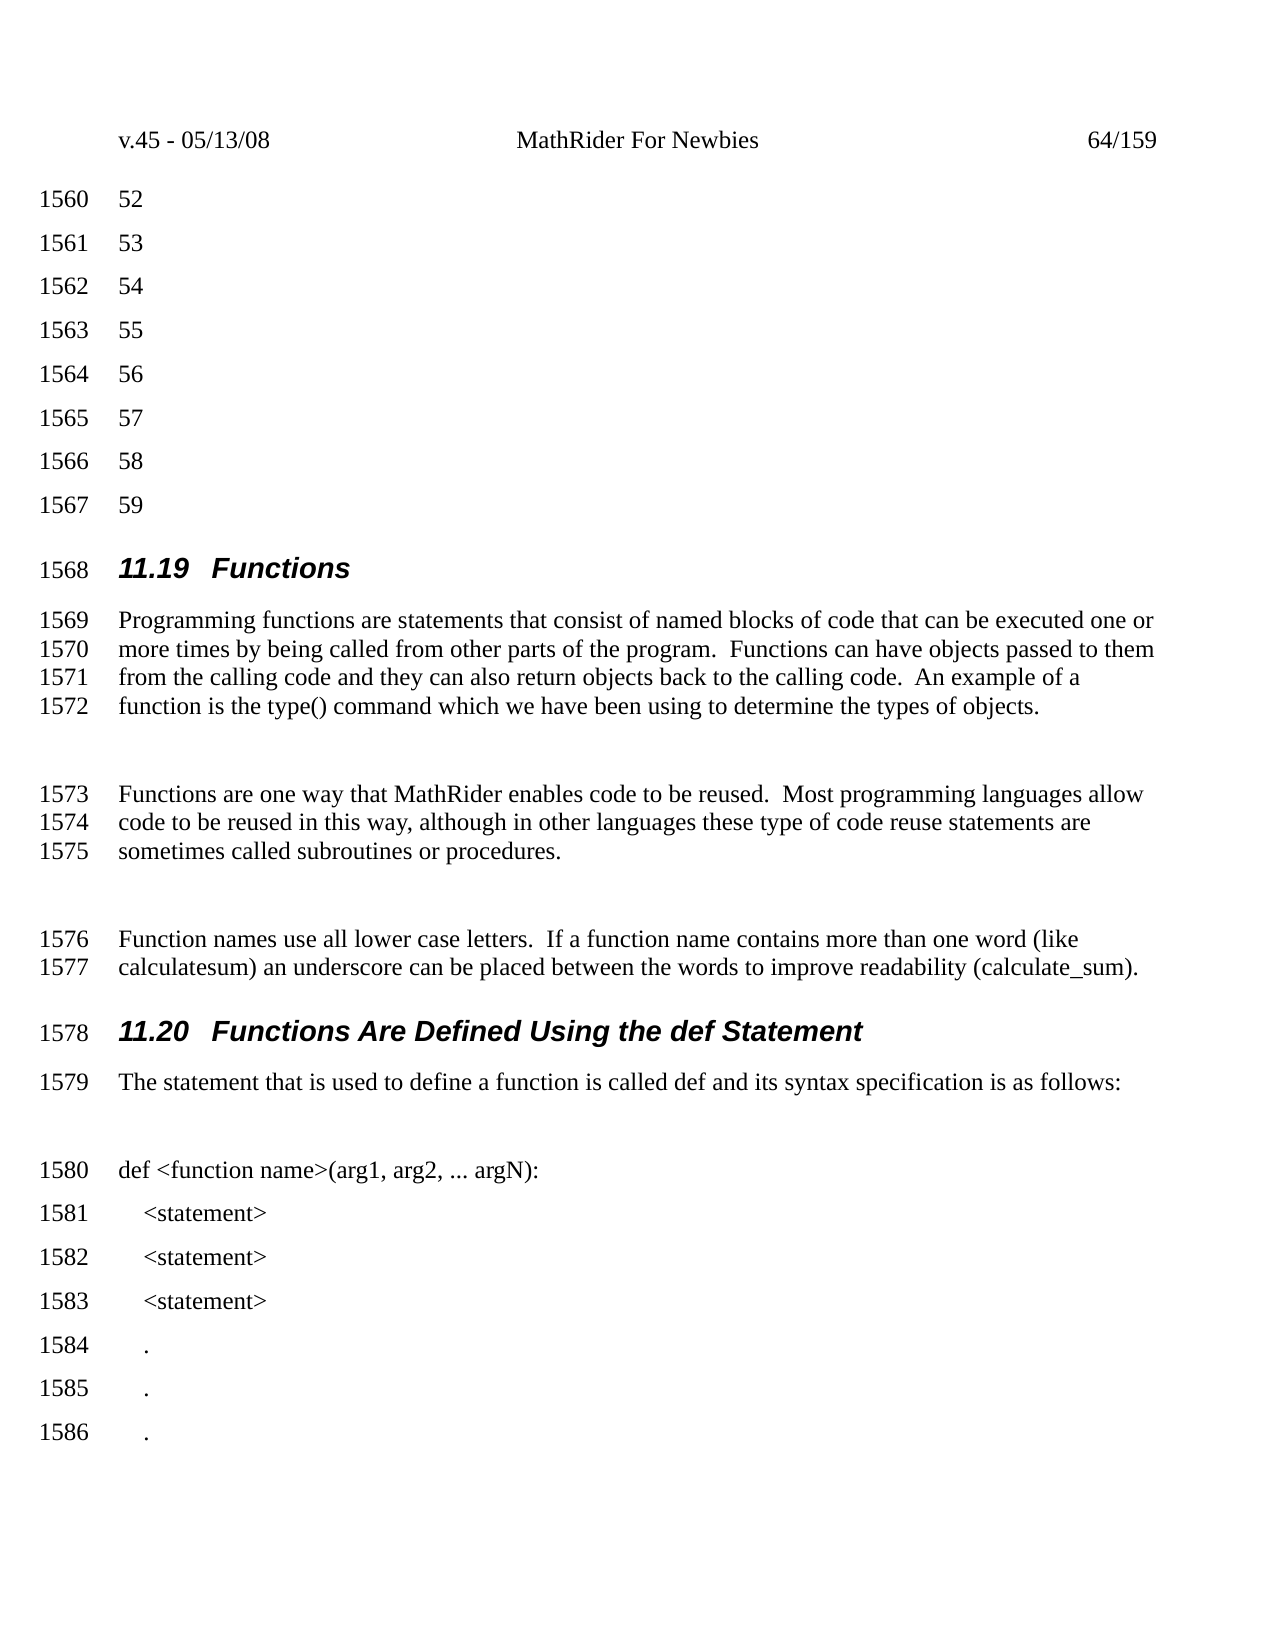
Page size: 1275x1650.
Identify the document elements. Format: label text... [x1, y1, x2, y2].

text 56 [118, 359, 1157, 388]
text def <function name>(arg1, arg2, ... argN): [118, 1155, 1157, 1183]
subtitle Functions [118, 551, 1157, 585]
text <statement> [118, 1198, 1157, 1227]
text Function names use all lower case letters. If a function name contains more than one word (like calculatesum) an underscore can be placed between the words to improve readability (calculate_sum). [118, 924, 1157, 981]
text . [118, 1417, 1157, 1446]
text 58 [118, 446, 1157, 475]
text Functions are one way that MathRider enables code to be reused. Most programming languages allow code to be reused in this way, although in other languages these type of code reuse statements are sometimes called subroutines or procedures. [118, 779, 1157, 865]
text 55 [118, 315, 1157, 344]
text 59 [118, 490, 1157, 519]
text 54 [118, 271, 1157, 300]
text . [118, 1373, 1157, 1402]
text 57 [118, 403, 1157, 431]
text 53 [118, 228, 1157, 256]
text . [118, 1330, 1157, 1358]
text 52 [118, 184, 1157, 213]
text Programming functions are statements that consist of named blocks of code that can be executed one or more times by being called from other parts of the program. Functions can have objects passed to them from the calling code and they can also return objects back to the calling code. An example of a function is the type() command which we have been using to determine the types of objects. [118, 605, 1157, 720]
text <statement> [118, 1242, 1157, 1271]
subtitle Functions Are Defined Using the def Statement [118, 1014, 1157, 1047]
text <statement> [118, 1286, 1157, 1315]
text The statement that is used to define a function is called def and its syntax specification is as follows: [118, 1067, 1157, 1096]
